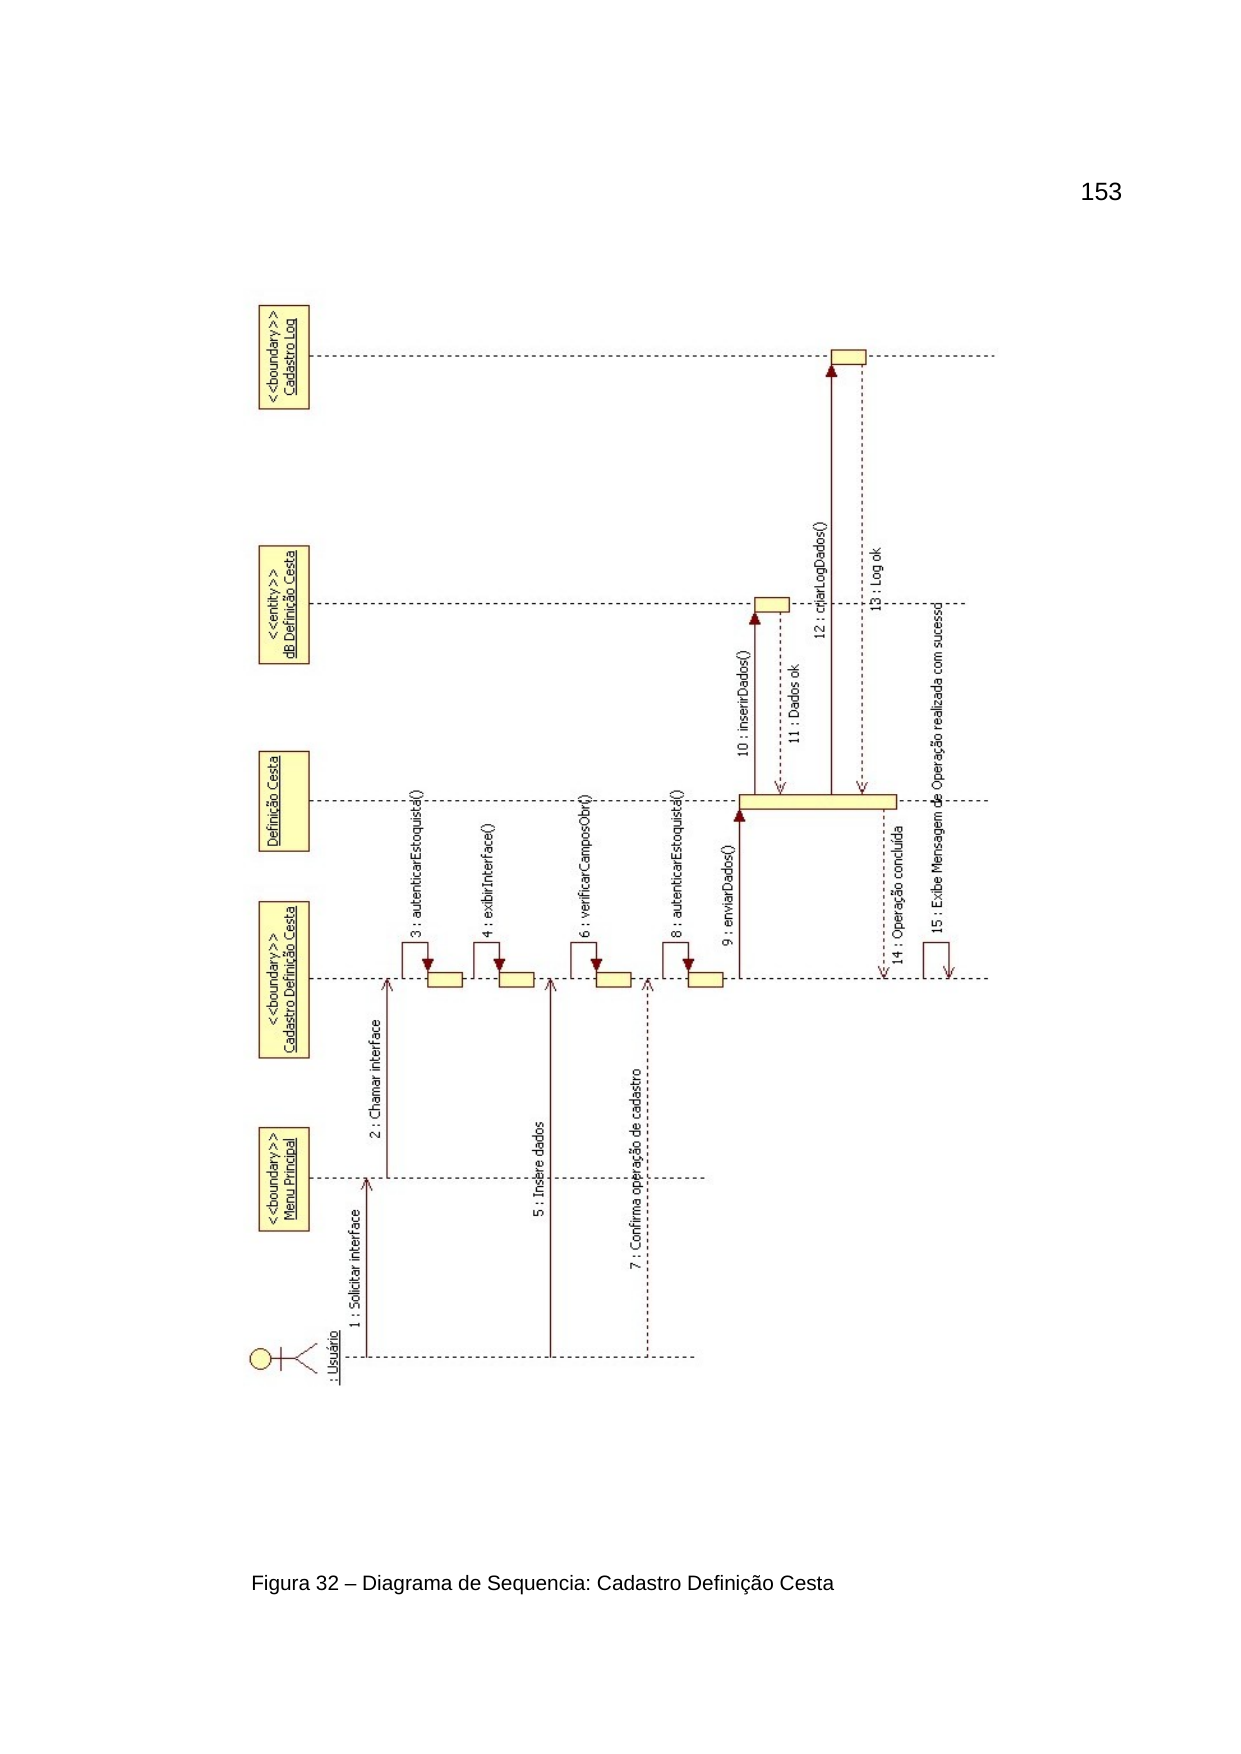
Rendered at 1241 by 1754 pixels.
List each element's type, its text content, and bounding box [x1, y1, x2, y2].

picture [223, 281, 1020, 1424]
text Figura 32 – Diagrama de Sequencia: Cadastro Definição Cesta [177, 1571, 1122, 1595]
